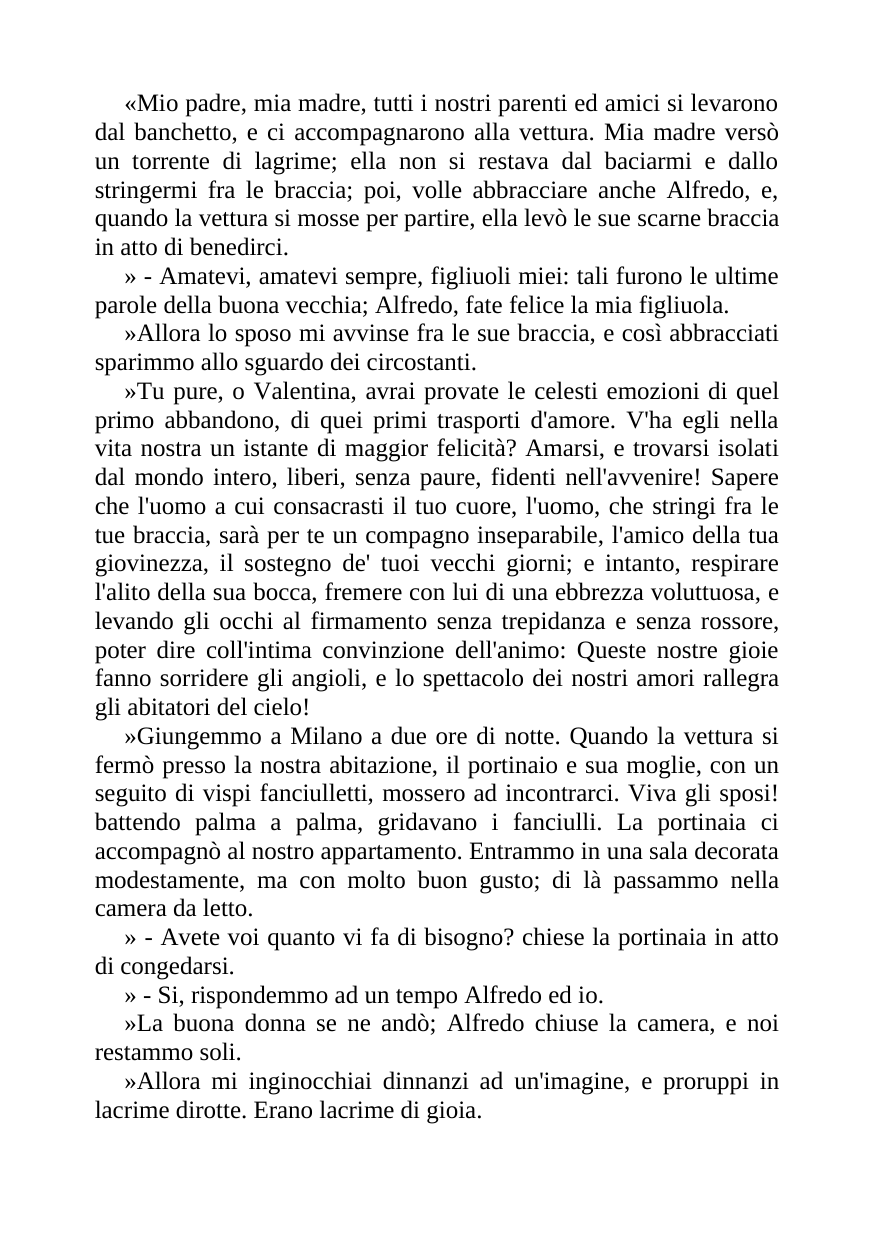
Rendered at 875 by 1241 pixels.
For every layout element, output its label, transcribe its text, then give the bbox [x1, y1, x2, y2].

text »La buona donna se ne andò; Alfredo chiuse la camera, e noi restammo soli. [94, 1008, 779, 1066]
text »Allora lo sposo mi avvinse fra le sue braccia, e così abbracciati sparimmo allo sguardo dei circostanti. [94, 318, 779, 376]
text »Allora mi inginocchiai dinnanzi ad un'imagine, e proruppi in lacrime dirotte. Erano lacrime di gioia. [94, 1066, 779, 1123]
text » - Amatevi, amatevi sempre, figliuoli miei: tali furono le ultime parole della buona vecchia; Alfredo, fate felice la mia figliuola. [94, 261, 779, 318]
text «Mio padre, mia madre, tutti i nostri parenti ed amici si levarono dal banchetto, e ci accompagnarono alla vettura. Mia madre versò un torrente di lagrime; ella non si restava dal baciarmi e dallo stringermi fra le braccia; poi, volle abbracciare anche Alfredo, e, quando la vettura si mosse per partire, ella levò le sue scarne braccia in atto di benedirci. [94, 88, 779, 261]
text »Giungemmo a Milano a due ore di notte. Quando la vettura si fermò presso la nostra abitazione, il portinaio e sua moglie, con un seguito di vispi fanciulletti, mossero ad incontrarci. Viva gli sposi! battendo palma a palma, gridavano i fanciulli. La portinaia ci accompagnò al nostro appartamento. Entrammo in una sala decorata modestamente, ma con molto buon gusto; di là passammo nella camera da letto. [94, 721, 779, 922]
text » - Si, rispondemmo ad un tempo Alfredo ed io. [94, 980, 779, 1008]
text »Tu pure, o Valentina, avrai provate le celesti emozioni di quel primo abbandono, di quei primi trasporti d'amore. V'ha egli nella vita nostra un istante di maggior felicità? Amarsi, e trovarsi isolati dal mondo intero, liberi, senza paure, fidenti nell'avvenire! Sapere che l'uomo a cui consacrasti il tuo cuore, l'uomo, che stringi fra le tue braccia, sarà per te un compagno inseparabile, l'amico della tua giovinezza, il sostegno de' tuoi vecchi giorni; e intanto, respirare l'alito della sua bocca, fremere con lui di una ebbrezza voluttuosa, e levando gli occhi al firmamento senza trepidanza e senza rossore, poter dire coll'intima convinzione dell'animo: Queste nostre gioie fanno sorridere gli angioli, e lo spettacolo dei nostri amori rallegra gli abitatori del cielo! [94, 376, 779, 721]
text » - Avete voi quanto vi fa di bisogno? chiese la portinaia in atto di congedarsi. [94, 922, 779, 980]
